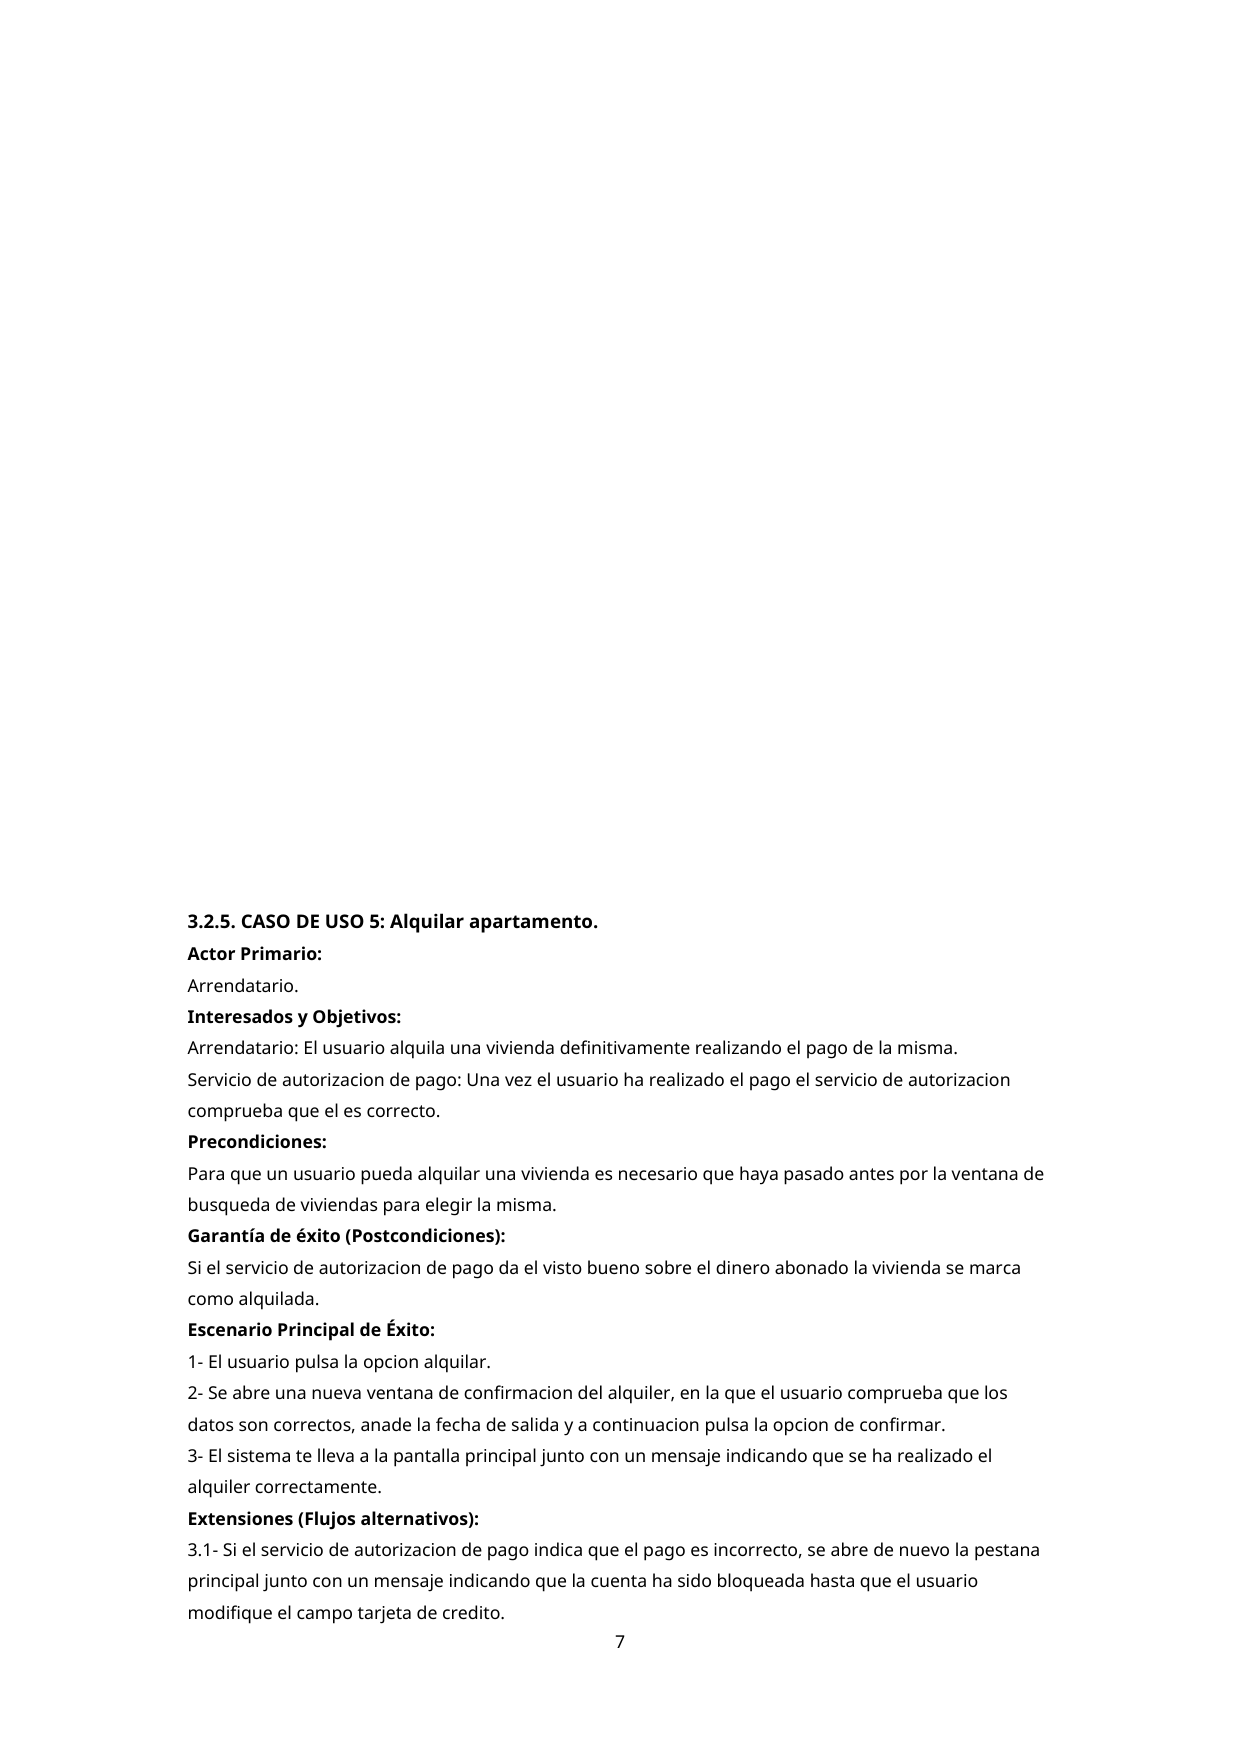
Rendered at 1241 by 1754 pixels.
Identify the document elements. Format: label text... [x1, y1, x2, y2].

text 3.2.5. CASO DE USO 5: Alquilar apartamento. [187, 908, 1053, 934]
text Arrendatario: El usuario alquila una vivienda definitivamente realizando el pago de la misma. [187, 1036, 1053, 1060]
text Actor Primario: [187, 942, 1053, 966]
text 1- El usuario pulsa la opcion alquilar. [187, 1349, 1053, 1373]
text Escenario Principal de Éxito: [187, 1318, 1053, 1342]
text 2- Se abre una nueva ventana de confirmacion del alquiler, en la que el usuario comprueba que los datos son correctos, anade la fecha de salida y a continuacion pulsa la opcion de confirmar. [187, 1381, 1053, 1436]
text Extensiones (Flujos alternativos): [187, 1506, 1053, 1530]
text Para que un usuario pueda alquilar una vivienda es necesario que haya pasado antes por la ventana de busqueda de viviendas para elegir la misma. [187, 1161, 1053, 1217]
text Interesados y Objetivos: [187, 1004, 1053, 1028]
text Precondiciones: [187, 1130, 1053, 1154]
text Arrendatario. [187, 973, 1053, 997]
text 3.1- Si el servicio de autorizacion de pago indica que el pago es incorrecto, se abre de nuevo la pestana principal junto con un mensaje indicando que la cuenta ha sido bloqueada hasta que el usuario modifique el campo tarjeta de credito. [187, 1537, 1053, 1624]
text 3- El sistema te lleva a la pantalla principal junto con un mensaje indicando que se ha realizado el alquiler correctamente. [187, 1443, 1053, 1499]
text Si el servicio de autorizacion de pago da el visto bueno sobre el dinero abonado la vivienda se marca como alquilada. [187, 1255, 1053, 1311]
text Garantía de éxito (Postcondiciones): [187, 1224, 1053, 1248]
text Servicio de autorizacion de pago: Una vez el usuario ha realizado el pago el servicio de autorizacion comprueba que el es correcto. [187, 1067, 1053, 1123]
